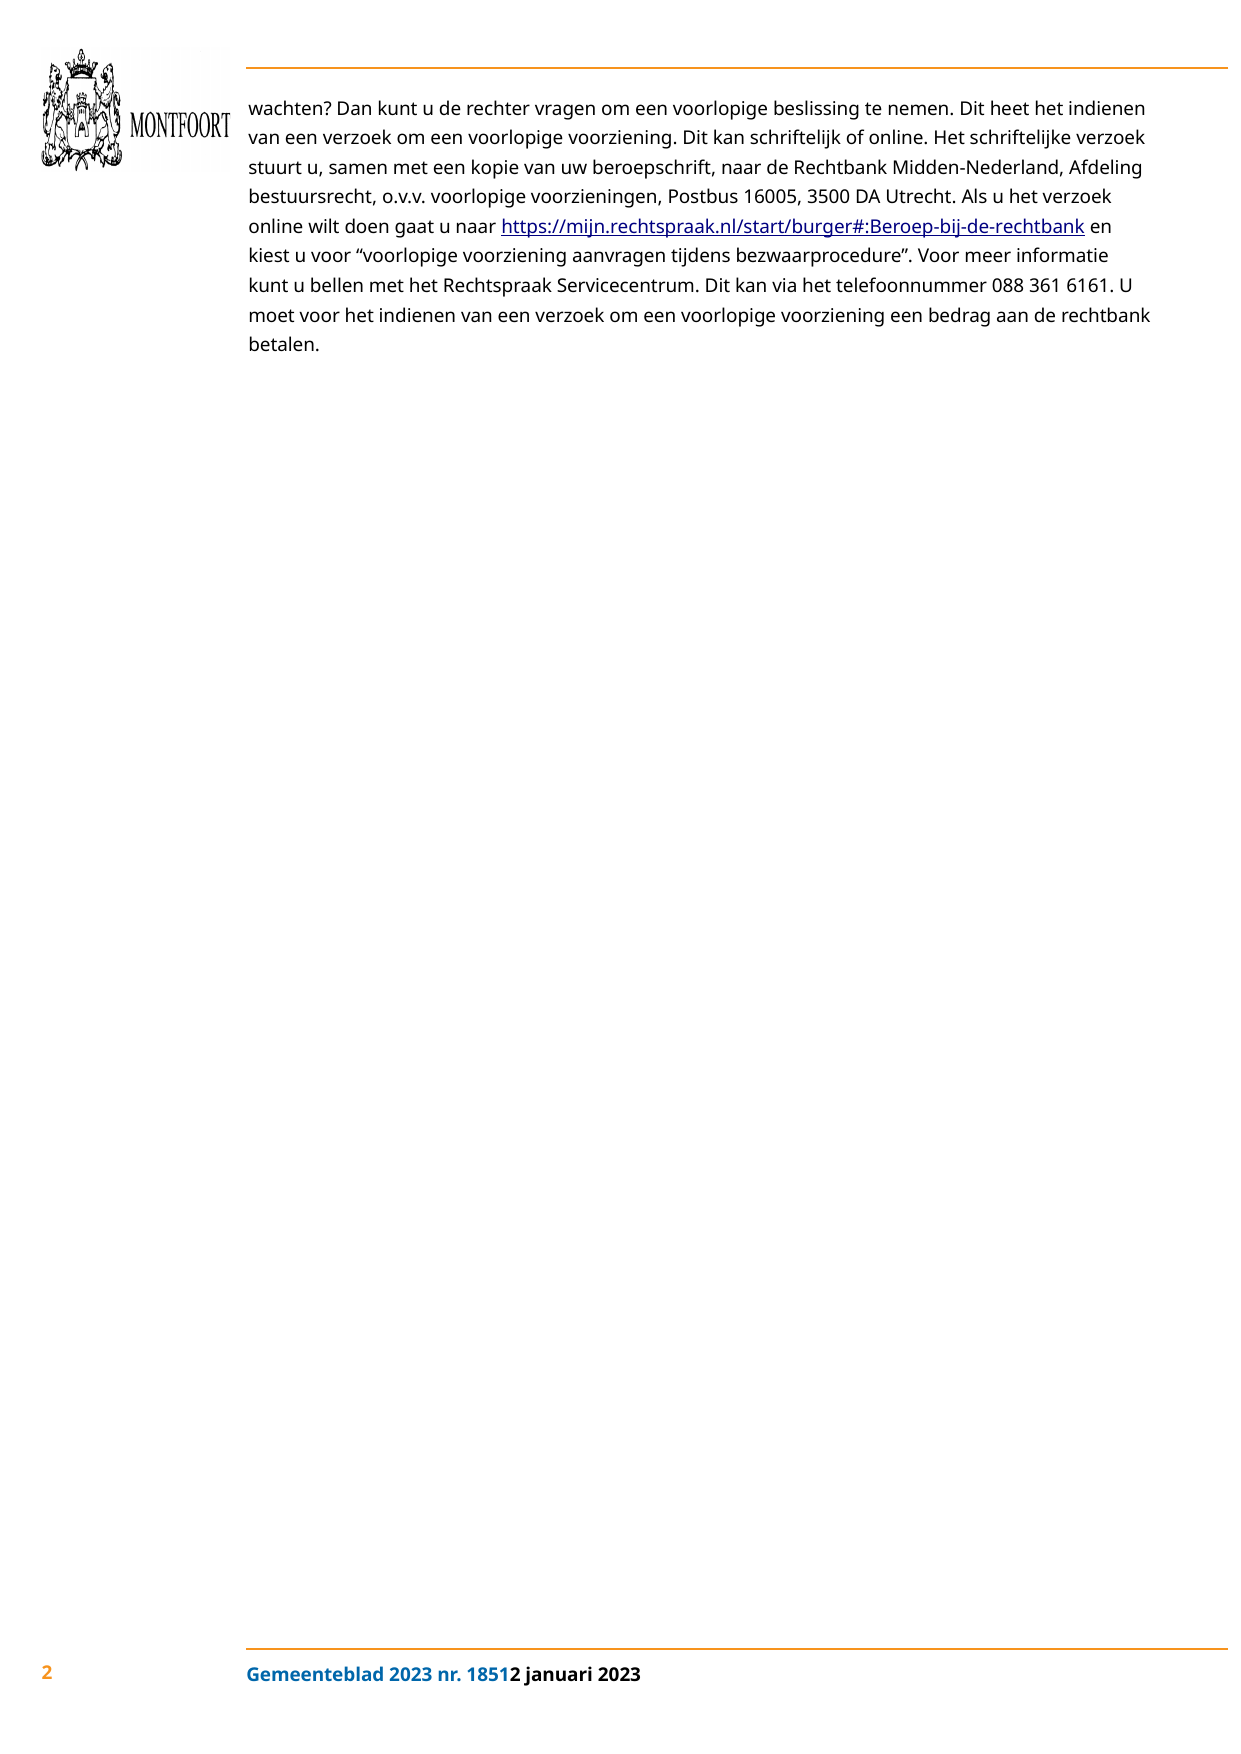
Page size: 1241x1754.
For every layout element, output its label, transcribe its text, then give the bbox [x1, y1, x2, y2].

picture [41, 47, 231, 172]
text wachten? Dan kunt u de rechter vragen om een voorlopige beslissing te nemen. Dit heet het indienen van een verzoek om een voorlopige voorziening. Dit kan schriftelijk of online. Het schriftelijke verzoek stuurt u, samen met een kopie van uw beroepschrift, naar de Rechtbank Midden-Nederland, Afdeling bestuursrecht, o.v.v. voorlopige voorzieningen, Postbus 16005, 3500 DA Utrecht. Als u het verzoek online wilt doen gaat u naar https://mijn.rechtspraak.nl/start/burger#:Beroep-bij-de-rechtbank en kiest u voor “voorlopige voorziening aanvragen tijdens bezwaarprocedure”. Voor meer informatie kunt u bellen met het Rechtspraak Servicecentrum. Dit kan via het telefoonnummer 088 361 6161. U moet voor het indienen van een verzoek om een voorlopige voorziening een bedrag aan de rechtbank betalen. [248, 95, 1152, 357]
